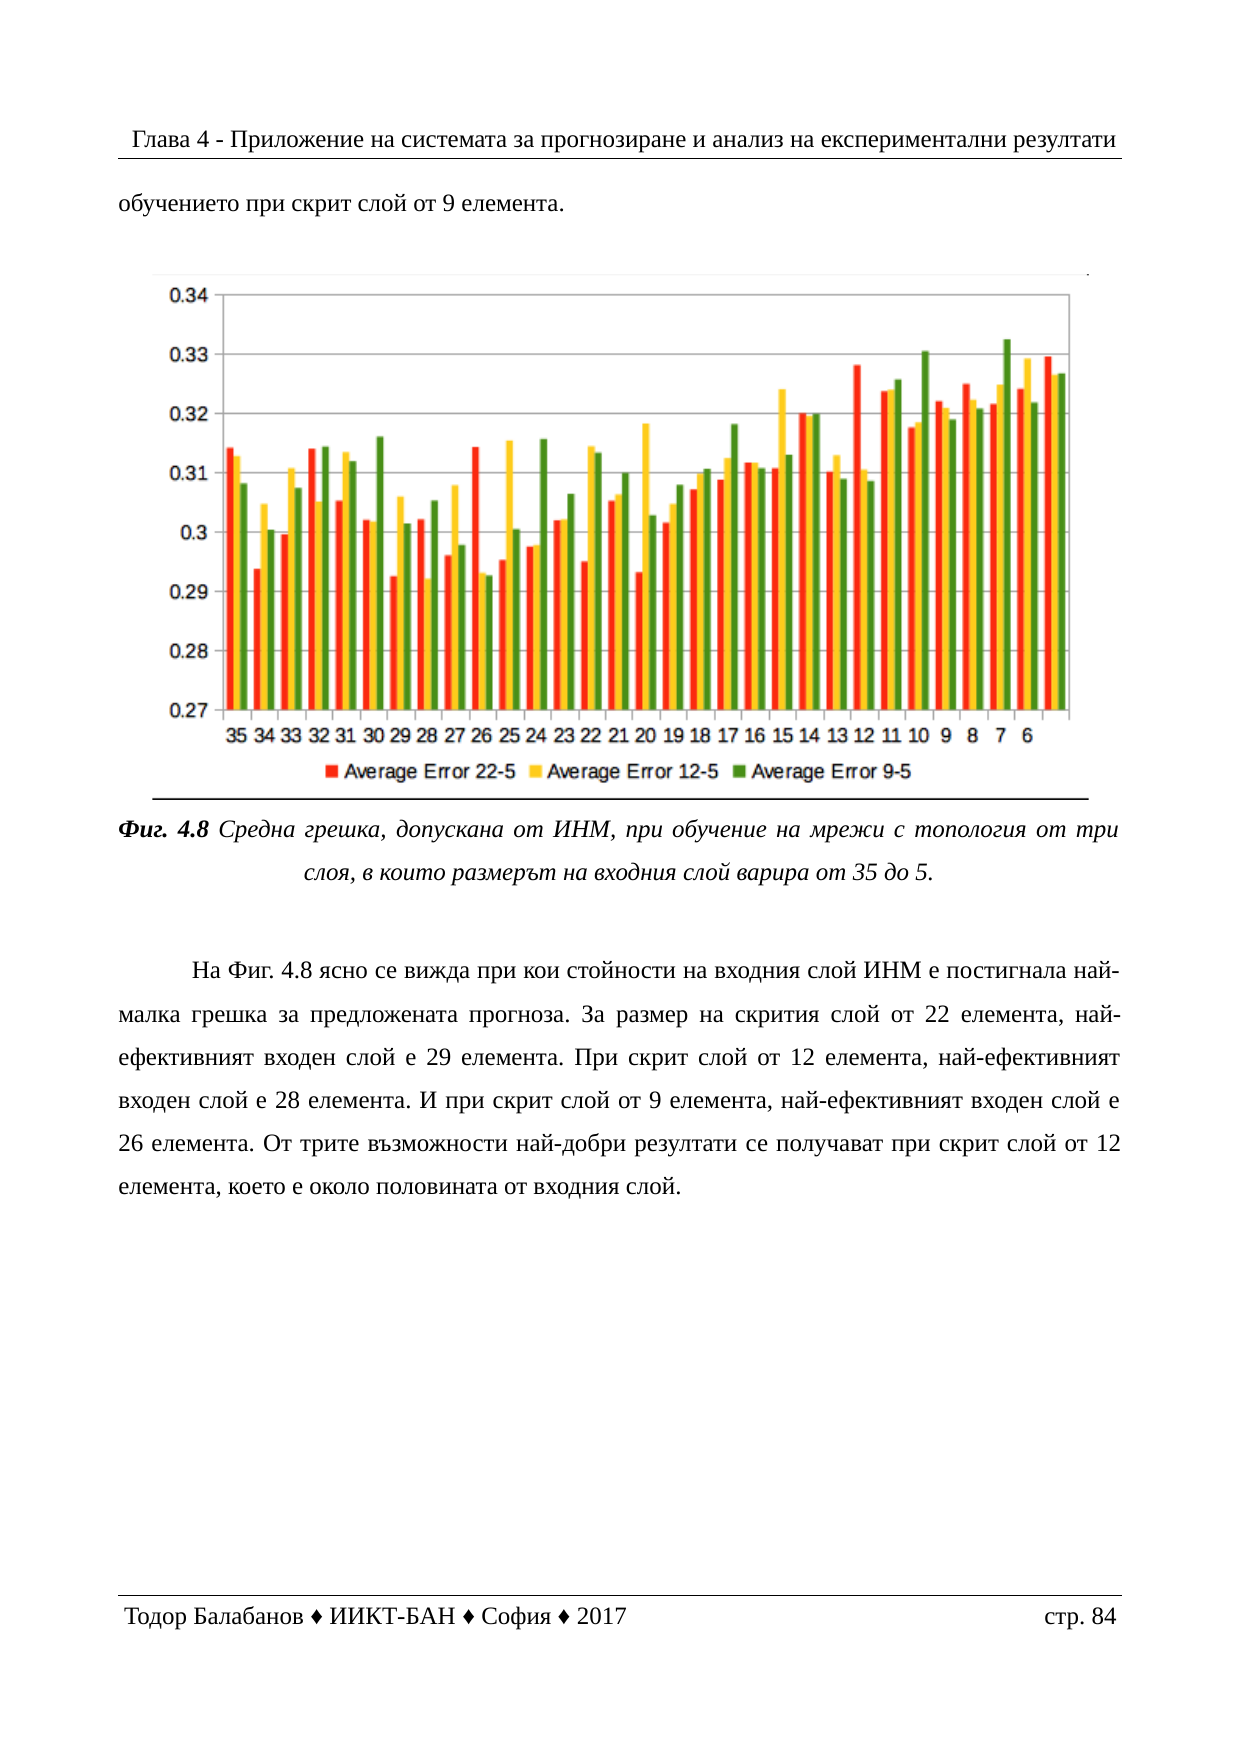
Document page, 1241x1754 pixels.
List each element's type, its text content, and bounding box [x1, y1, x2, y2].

text обучението при скрит слой от 9 елемента. [118, 188, 1122, 217]
text Фиг. 4.8 Средна грешка, допускана от ИНМ, при обучение на мрежи с топология от три слоя, в които размерът на входния слой варира от 35 до 5. [118, 800, 1122, 886]
picture [151, 274, 1089, 800]
text На Фиг. 4.8 ясно се вижда при кои стойности на входния слой ИНМ е постигнала най-малка грешка за предложената прогноза. За размер на скрития слой от 22 елемента, най-ефективният входен слой е 29 елемента. При скрит слой от 12 елемента, най-ефективният входен слой е 28 елемента. И при скрит слой от 9 елемента, най-ефективният входен слой е 26 елемента. От трите възможности най-добри резултати се получават при скрит слой от 12 елемента, което е около половината от входния слой. [118, 956, 1122, 1200]
